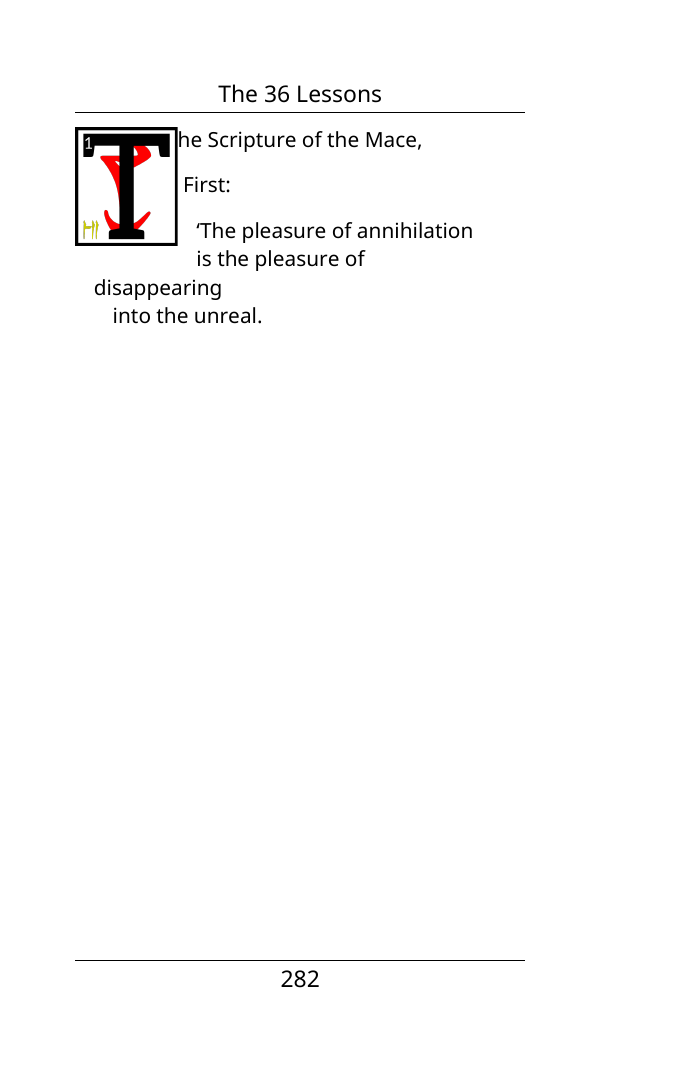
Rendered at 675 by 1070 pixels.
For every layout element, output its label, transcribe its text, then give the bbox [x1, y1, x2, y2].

text ‘The pleasure of annihilation is the pleasure of disappearing [94, 216, 487, 301]
text First: [178, 170, 525, 199]
text he Scripture of the Mace, [75, 125, 525, 153]
text into the unreal. [112, 301, 487, 329]
picture [75, 127, 178, 246]
